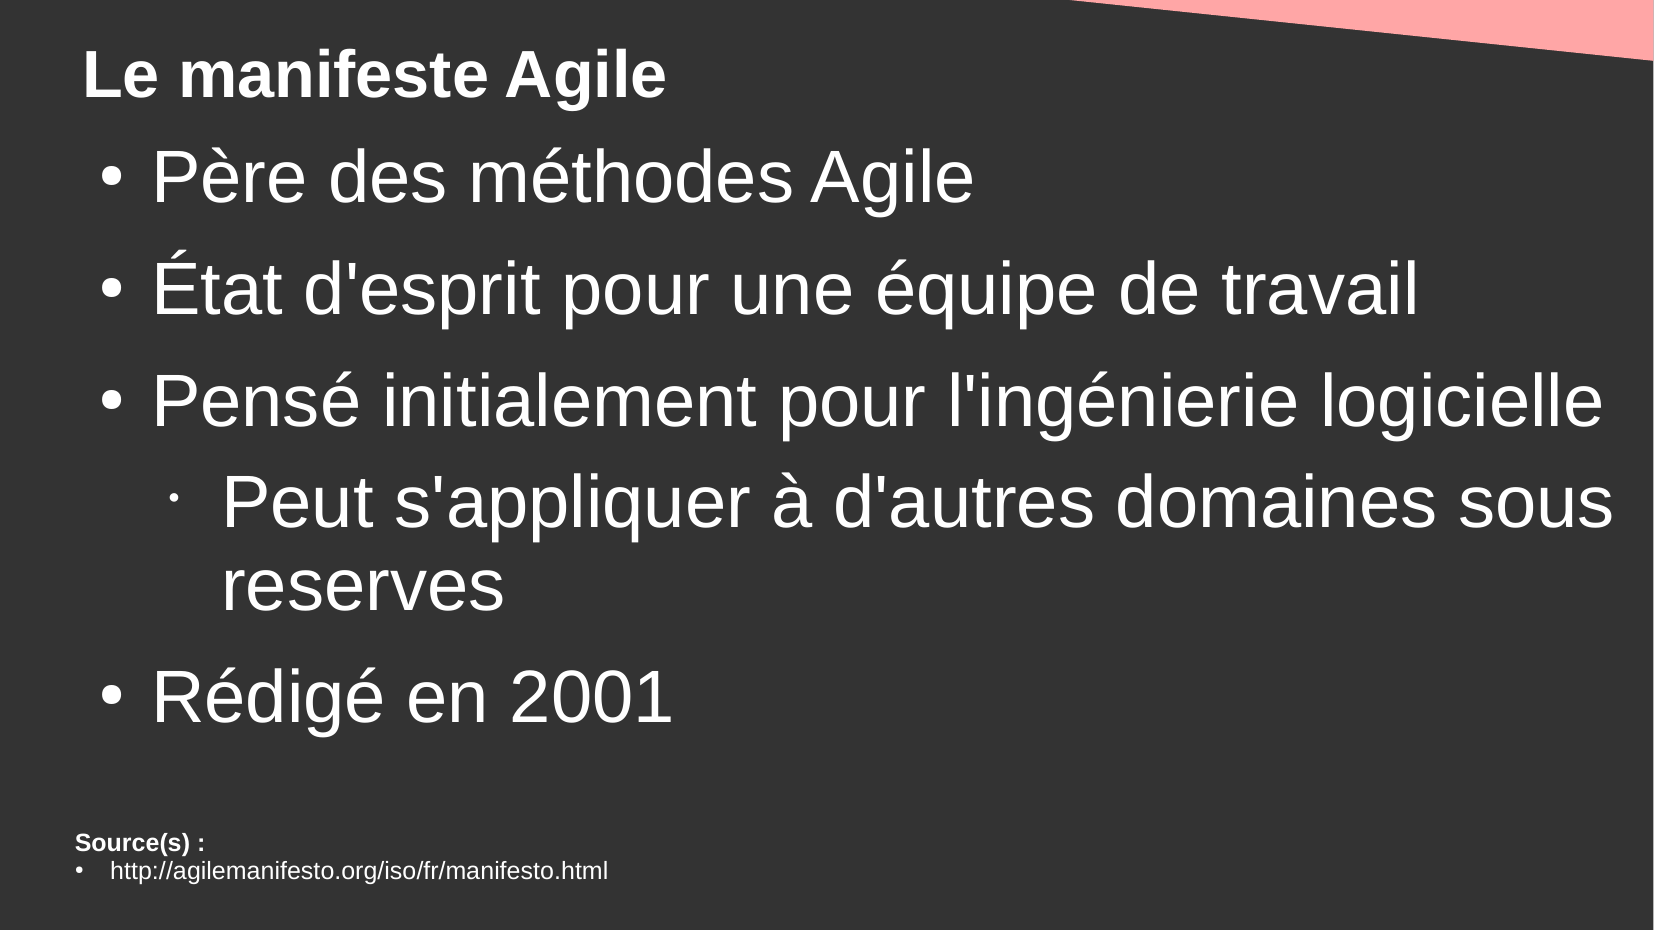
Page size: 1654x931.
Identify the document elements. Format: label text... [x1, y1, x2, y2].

title Le manifeste Agile [82, 37, 1571, 122]
list Père des méthodes Agile État d'esprit pour une équipe de travail Pensé initialement pour l'ingénierie logicielle Peut s'appliquer à d'autres domaines sous reserves Rédigé en 2001 [80, 135, 1620, 822]
text_box [1069, 0, 1654, 61]
text_box Source(s) : http://agilemanifesto.org/iso/fr/manifesto.html [59, 821, 1546, 920]
